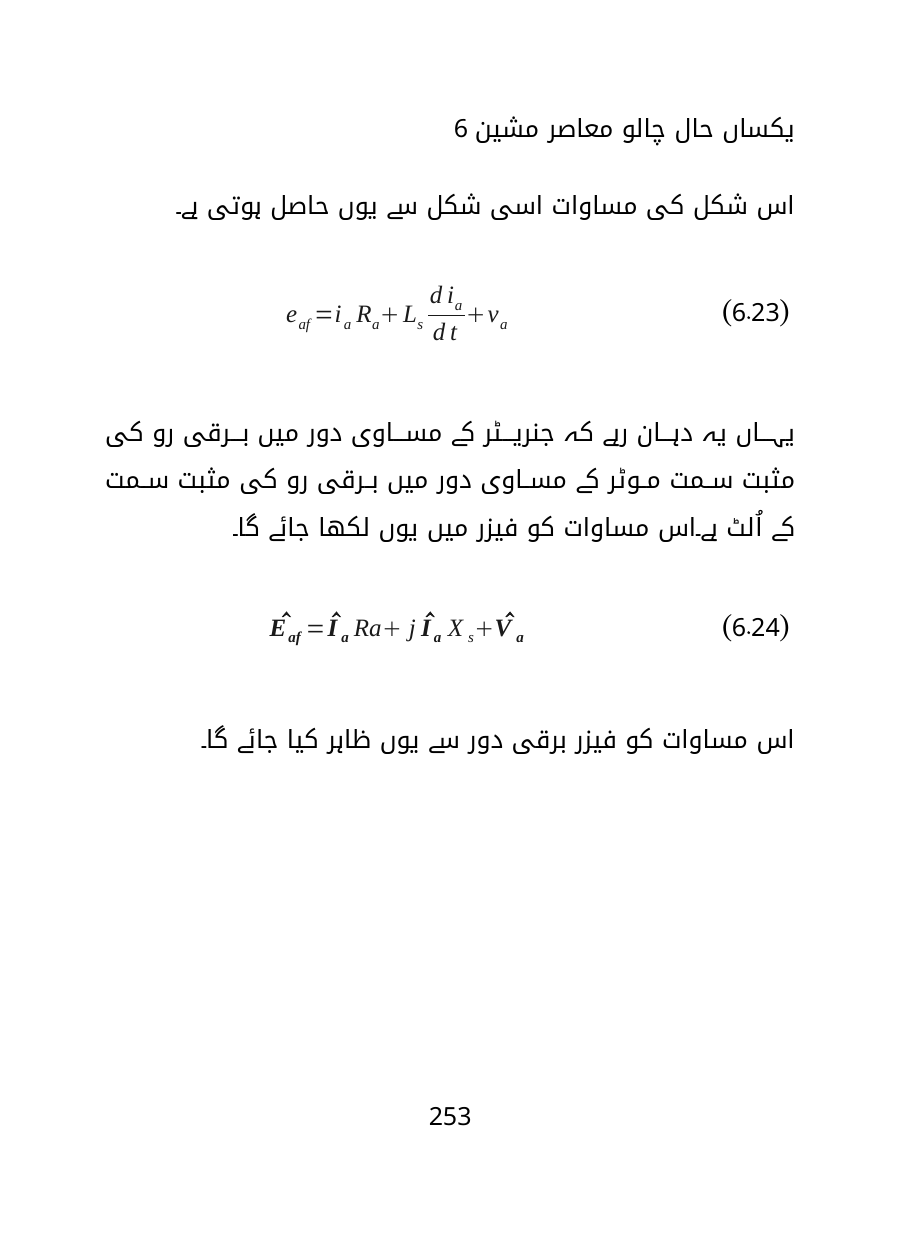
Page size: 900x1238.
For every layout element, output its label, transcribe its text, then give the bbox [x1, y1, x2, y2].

table_header (6.24) [678, 598, 795, 669]
text یہاں یہ دہان رہے کہ جنریٹر کے مساوی دور میں برقی رو کی مثبت سمت موٹر کے مساوی دور میں برقی رو کی مثبت سمت کے اُلٹ ہے۔اس مساوات کو فیزر میں یوں لکھا جائے گا۔ [105, 409, 795, 552]
table_header [105, 276, 680, 363]
text اس مساوات کو فیزر برقی دور سے یوں ظاہر کیا جائے گا۔ [105, 716, 795, 763]
table_header (6.23) [680, 276, 795, 363]
text اس شکل کی مساوات اسی شکل سے یوں حاصل ہوتی ہے۔ [105, 182, 795, 230]
table_header [105, 598, 678, 669]
